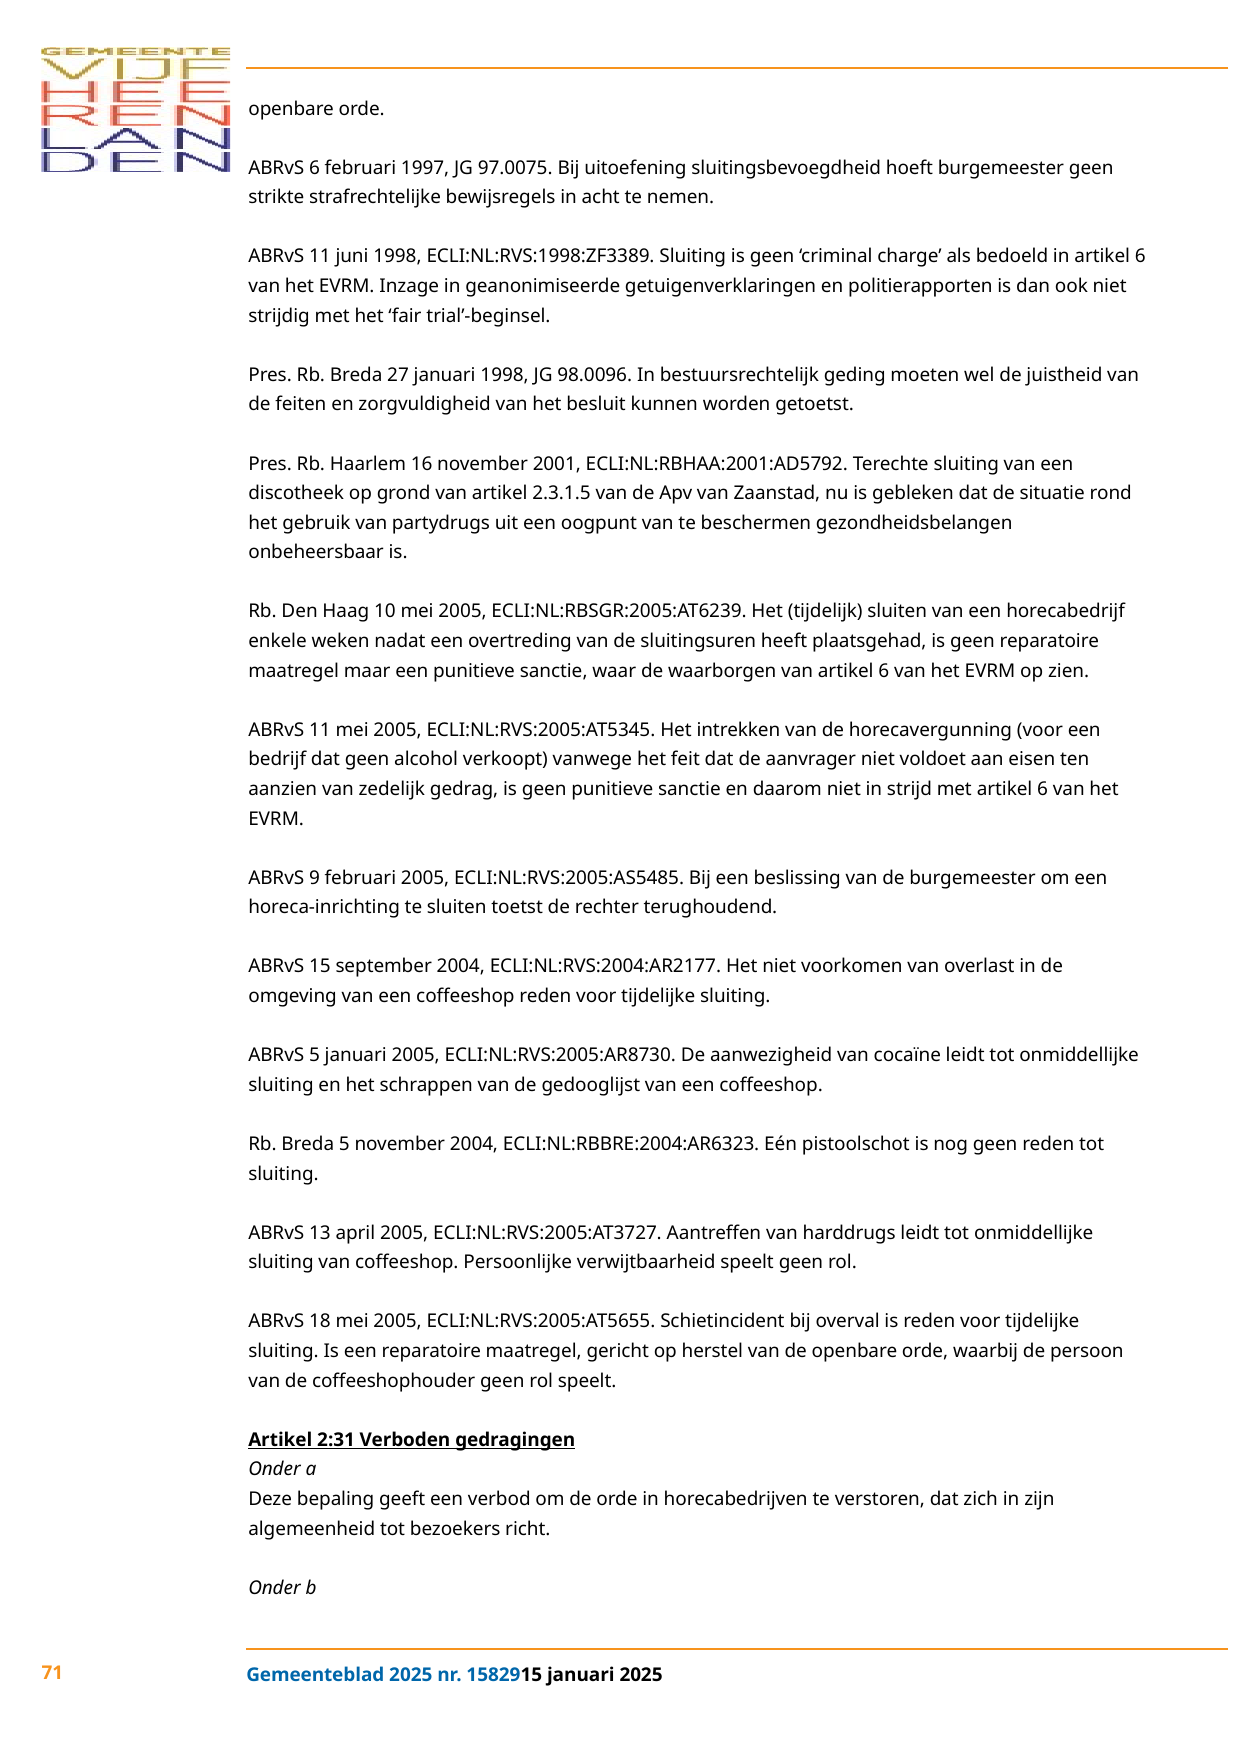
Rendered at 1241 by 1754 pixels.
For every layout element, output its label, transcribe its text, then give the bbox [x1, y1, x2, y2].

text ABRvS 11 mei 2005, ECLI:NL:RVS:2005:AT5345. Het intrekken van de horecavergunning (voor een bedrijf dat geen alcohol verkoopt) vanwege het feit dat de aanvrager niet voldoet aan eisen ten aanzien van zedelijk gedrag, is geen punitieve sanctie en daarom niet in strijd met artikel 6 van het EVRM. [248, 716, 1152, 831]
text ABRvS 15 september 2004, ECLI:NL:RVS:2004:AR2177. Het niet voorkomen van overlast in de omgeving van een coffeeshop reden voor tijdelijke sluiting. [248, 953, 1152, 1008]
picture [41, 47, 231, 172]
text Onder b [248, 1574, 1152, 1600]
text Rb. Breda 5 november 2004, ECLI:NL:RBBRE:2004:AR6323. Eén pistoolschot is nog geen reden tot sluiting. [248, 1130, 1152, 1186]
text ABRvS 11 juni 1998, ECLI:NL:RVS:1998:ZF3389. Sluiting is geen ‘criminal charge’ als bedoeld in artikel 6 van het EVRM. Inzage in geanonimiseerde getuigenverklaringen en politierapporten is dan ook niet strijdig met het ‘fair trial’-beginsel. [248, 243, 1152, 328]
text ABRvS 13 april 2005, ECLI:NL:RVS:2005:AT3727. Aantreffen van harddrugs leidt tot onmiddellijke sluiting van coffeeshop. Persoonlijke verwijtbaarheid speelt geen rol. [248, 1219, 1152, 1274]
text Deze bepaling geeft een verbod om de orde in horecabedrijven te verstoren, dat zich in zijn algemeenheid tot bezoekers richt. [248, 1485, 1152, 1541]
text Pres. Rb. Haarlem 16 november 2001, ECLI:NL:RBHAA:2001:AD5792. Terechte sluiting van een discotheek op grond van artikel 2.3.1.5 van de Apv van Zaanstad, nu is gebleken dat de situatie rond het gebruik van partydrugs uit een oogpunt van te beschermen gezondheidsbelangen onbeheersbaar is. [248, 450, 1152, 564]
text openbare orde. [248, 95, 1152, 121]
text ABRvS 6 februari 1997, JG 97.0075. Bij uitoefening sluitingsbevoegdheid hoeft burgemeester geen strikte strafrechtelijke bewijsregels in acht te nemen. [248, 154, 1152, 209]
text ABRvS 9 februari 2005, ECLI:NL:RVS:2005:AS5485. Bij een beslissing van de burgemeester om een horeca-inrichting te sluiten toetst de rechter terughoudend. [248, 864, 1152, 919]
text ABRvS 18 mei 2005, ECLI:NL:RVS:2005:AT5655. Schietincident bij overval is reden voor tijdelijke sluiting. Is een reparatoire maatregel, gericht op herstel van de openbare orde, waarbij de persoon van de coffeeshophouder geen rol speelt. [248, 1308, 1152, 1393]
text Artikel 2:31 Verboden gedragingen [248, 1426, 1152, 1452]
text Onder a [248, 1456, 1152, 1481]
text ABRvS 5 januari 2005, ECLI:NL:RVS:2005:AR8730. De aanwezigheid van cocaïne leidt tot onmiddellijke sluiting en het schrappen van de gedooglijst van een coffeeshop. [248, 1041, 1152, 1097]
text Rb. Den Haag 10 mei 2005, ECLI:NL:RBSGR:2005:AT6239. Het (tijdelijk) sluiten van een horecabedrijf enkele weken nadat een overtreding van de sluitingsuren heeft plaatsgehad, is geen reparatoire maatregel maar een punitieve sanctie, waar de waarborgen van artikel 6 van het EVRM op zien. [248, 598, 1152, 683]
text Pres. Rb. Breda 27 januari 1998, JG 98.0096. In bestuursrechtelijk geding moeten wel de juistheid van de feiten en zorgvuldigheid van het besluit kunnen worden getoetst. [248, 361, 1152, 416]
